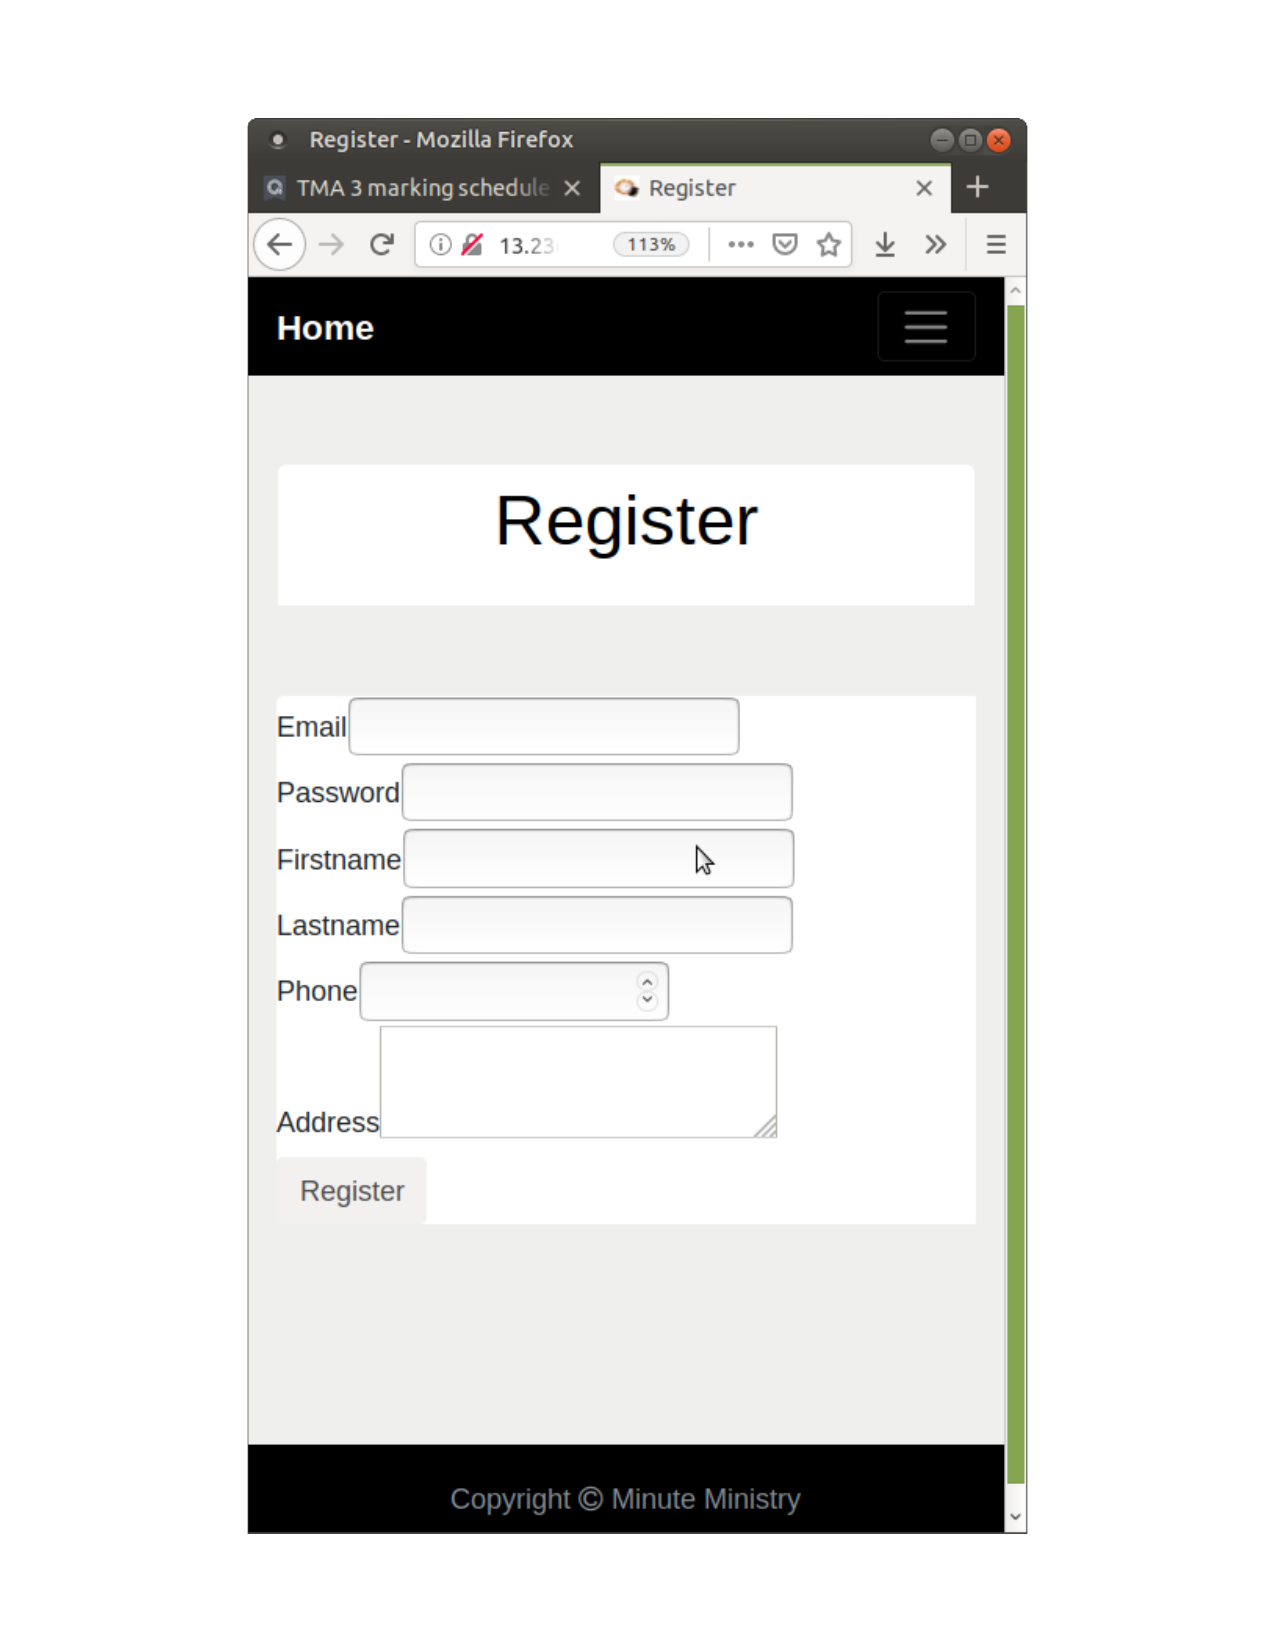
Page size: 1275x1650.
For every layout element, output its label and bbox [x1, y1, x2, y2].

picture [247, 118, 1028, 1534]
